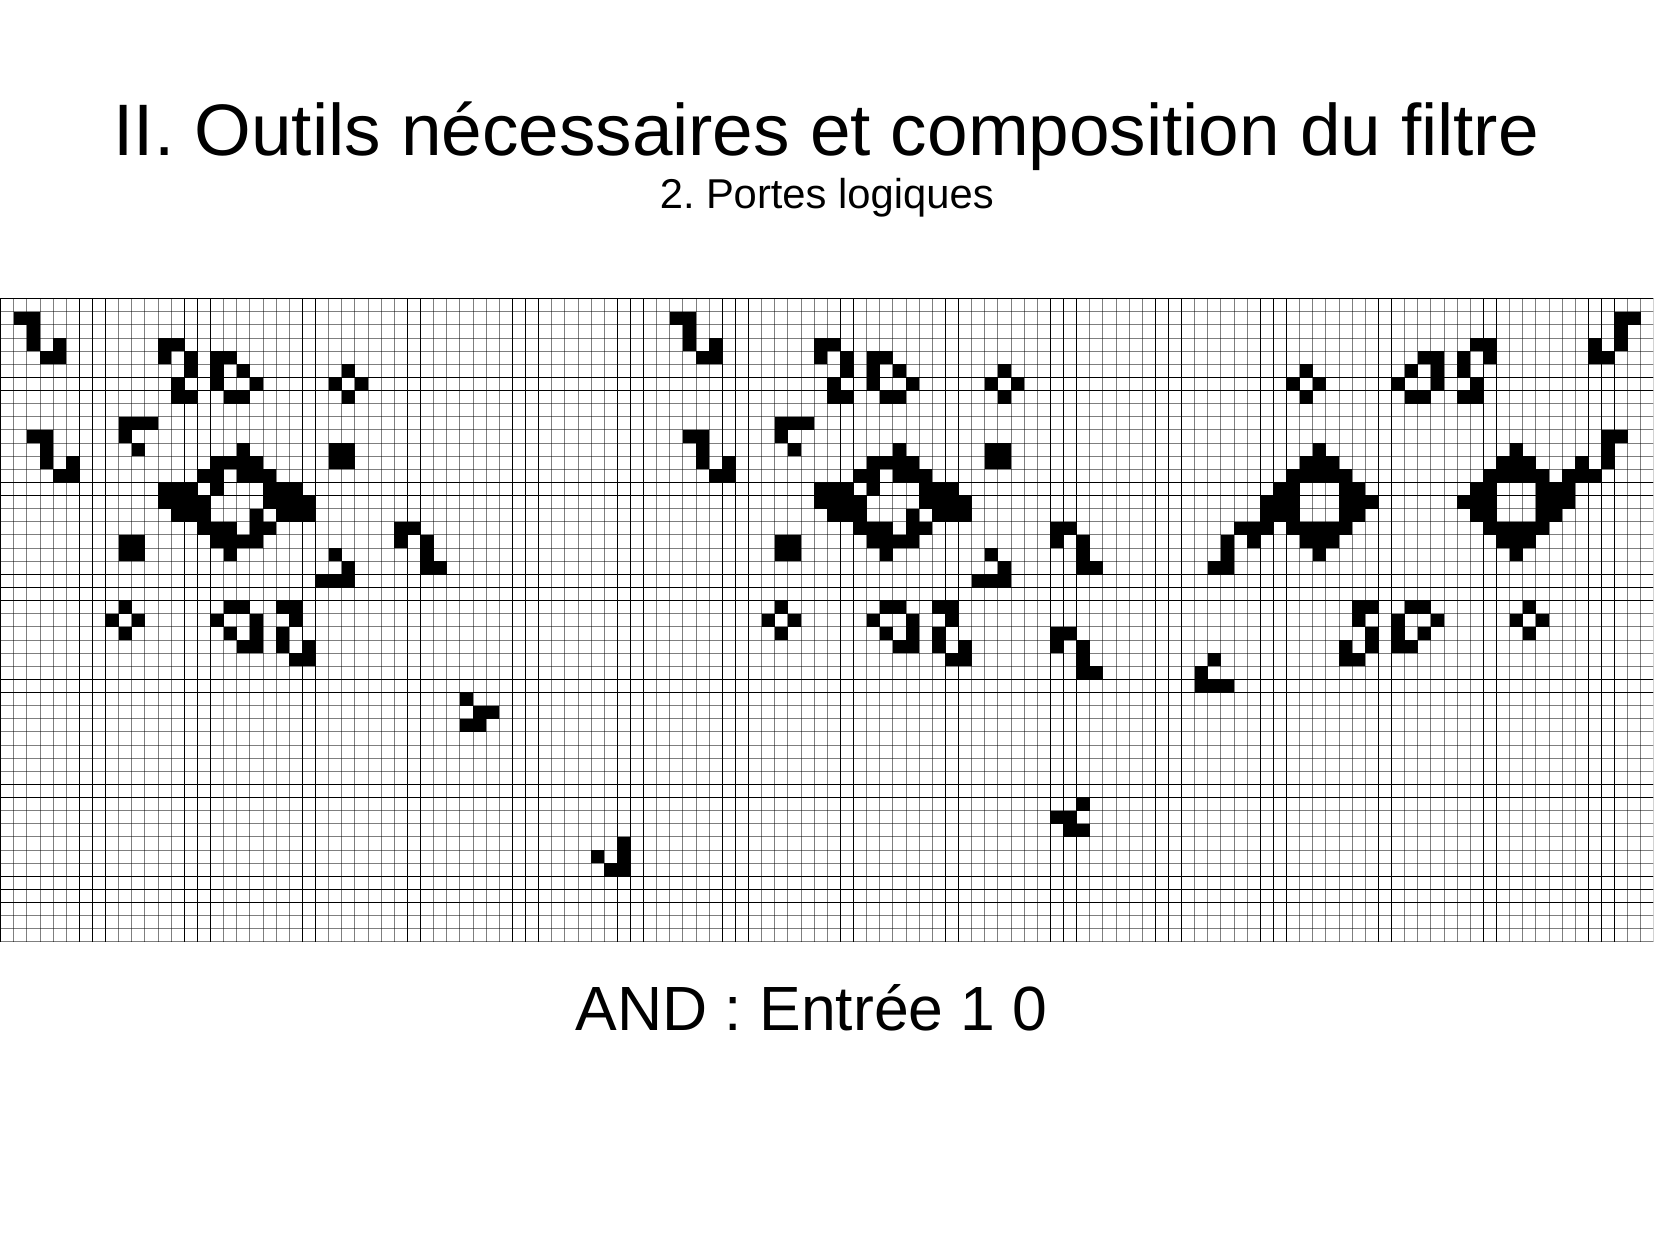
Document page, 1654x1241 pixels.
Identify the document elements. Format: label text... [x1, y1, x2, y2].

title II. Outils nécessaires et composition du filtre 2. Portes logiques [82, 49, 1571, 257]
text_box AND : Entrée 1 0 [561, 966, 1064, 1052]
picture [0, 298, 1654, 942]
